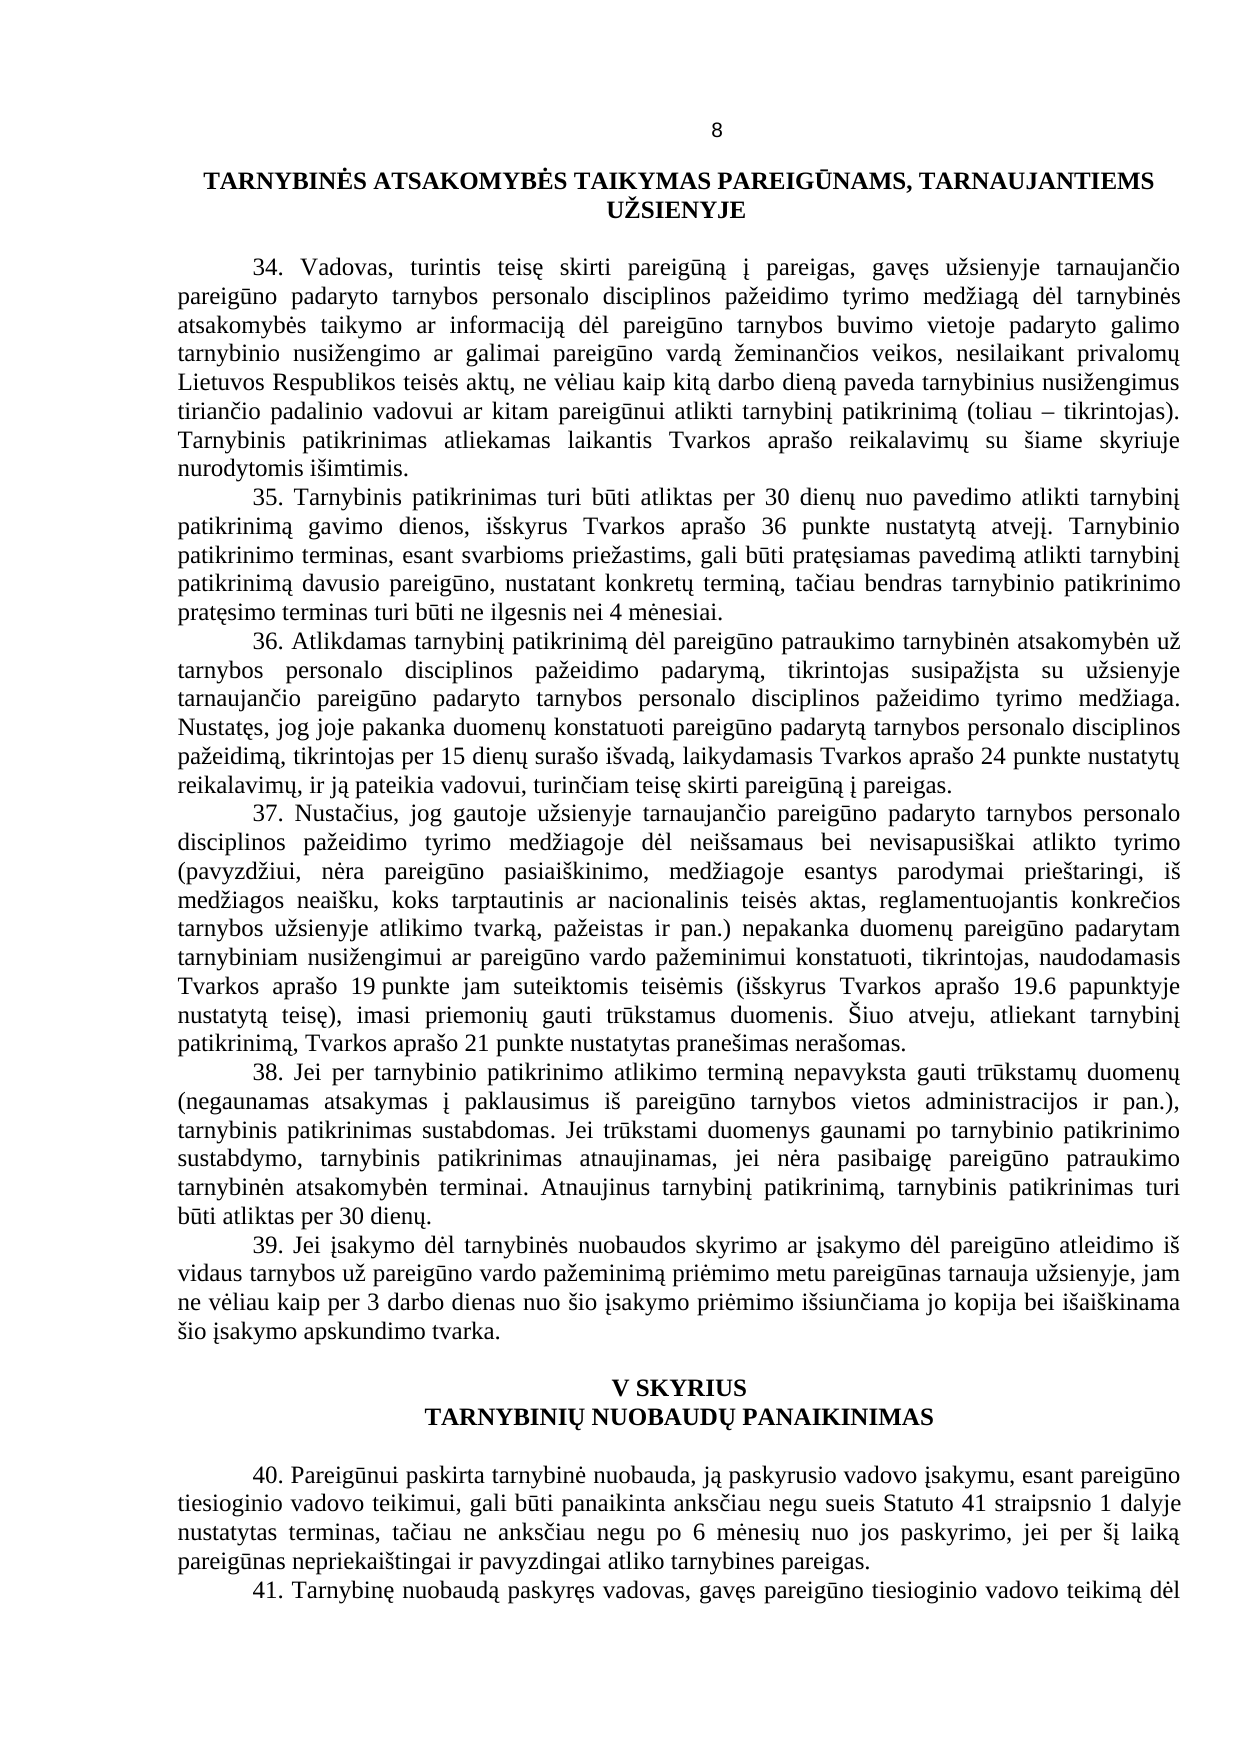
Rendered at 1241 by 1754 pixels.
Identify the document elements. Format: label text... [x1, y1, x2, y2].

text TARNYBINĖS ATSAKOMYBĖS TAIKYMAS PAREIGŪNAMS, TARNAUJANTIEMS UŽSIENYJE [177, 166, 1181, 223]
text 34. Vadovas, turintis teisę skirti pareigūną į pareigas, gavęs užsienyje tarnaujančio pareigūno padaryto tarnybos personalo disciplinos pažeidimo tyrimo medžiagą dėl tarnybinės atsakomybės taikymo ar informaciją dėl pareigūno tarnybos buvimo vietoje padaryto galimo tarnybinio nusižengimo ar galimai pareigūno vardą žeminančios veikos, nesilaikant privalomų Lietuvos Respublikos teisės aktų, ne vėliau kaip kitą darbo dieną paveda tarnybinius nusižengimus tiriančio padalinio vadovui ar kitam pareigūnui atlikti tarnybinį patikrinimą (toliau – tikrintojas). Tarnybinis patikrinimas atliekamas laikantis Tvarkos aprašo reikalavimų su šiame skyriuje nurodytomis išimtimis. [177, 252, 1181, 482]
text 40. Pareigūnui paskirta tarnybinė nuobauda, ją paskyrusio vadovo įsakymu, esant pareigūno tiesioginio vadovo teikimui, gali būti panaikinta anksčiau negu sueis Statuto 41 straipsnio 1 dalyje nustatytas terminas, tačiau ne anksčiau negu po 6 mėnesių nuo jos paskyrimo, jei per šį laiką pareigūnas nepriekaištingai ir pavyzdingai atliko tarnybines pareigas. [177, 1460, 1181, 1575]
text 36. Atlikdamas tarnybinį patikrinimą dėl pareigūno patraukimo tarnybinėn atsakomybėn už tarnybos personalo disciplinos pažeidimo padarymą, tikrintojas susipažįsta su užsienyje tarnaujančio pareigūno padaryto tarnybos personalo disciplinos pažeidimo tyrimo medžiaga. Nustatęs, jog joje pakanka duomenų konstatuoti pareigūno padarytą tarnybos personalo disciplinos pažeidimą, tikrintojas per 15 dienų surašo išvadą, laikydamasis Tvarkos aprašo 24 punkte nustatytų reikalavimų, ir ją pateikia vadovui, turinčiam teisę skirti pareigūną į pareigas. [177, 626, 1181, 798]
text V SKYRIUS [177, 1373, 1181, 1402]
text 35. Tarnybinis patikrinimas turi būti atliktas per 30 dienų nuo pavedimo atlikti tarnybinį patikrinimą gavimo dienos, išskyrus Tvarkos aprašo 36 punkte nustatytą atvejį. Tarnybinio patikrinimo terminas, esant svarbioms priežastims, gali būti pratęsiamas pavedimą atlikti tarnybinį patikrinimą davusio pareigūno, nustatant konkretų terminą, tačiau bendras tarnybinio patikrinimo pratęsimo terminas turi būti ne ilgesnis nei 4 mėnesiai. [177, 482, 1181, 626]
text 38. Jei per tarnybinio patikrinimo atlikimo terminą nepavyksta gauti trūkstamų duomenų (negaunamas atsakymas į paklausimus iš pareigūno tarnybos vietos administracijos ir pan.), tarnybinis patikrinimas sustabdomas. Jei trūkstami duomenys gaunami po tarnybinio patikrinimo sustabdymo, tarnybinis patikrinimas atnaujinamas, jei nėra pasibaigę pareigūno patraukimo tarnybinėn atsakomybėn terminai. Atnaujinus tarnybinį patikrinimą, tarnybinis patikrinimas turi būti atliktas per 30 dienų. [177, 1057, 1181, 1230]
text 39. Jei įsakymo dėl tarnybinės nuobaudos skyrimo ar įsakymo dėl pareigūno atleidimo iš vidaus tarnybos už pareigūno vardo pažeminimą priėmimo metu pareigūnas tarnauja užsienyje, jam ne vėliau kaip per 3 darbo dienas nuo šio įsakymo priėmimo išsiunčiama jo kopija bei išaiškinama šio įsakymo apskundimo tvarka. [177, 1230, 1181, 1345]
text 37. Nustačius, jog gautoje užsienyje tarnaujančio pareigūno padaryto tarnybos personalo disciplinos pažeidimo tyrimo medžiagoje dėl neišsamaus bei nevisapusiškai atlikto tyrimo (pavyzdžiui, nėra pareigūno pasiaiškinimo, medžiagoje esantys parodymai prieštaringi, iš medžiagos neaišku, koks tarptautinis ar nacionalinis teisės aktas, reglamentuojantis konkrečios tarnybos užsienyje atlikimo tvarką, pažeistas ir pan.) nepakanka duomenų pareigūno padarytam tarnybiniam nusižengimui ar pareigūno vardo pažeminimui konstatuoti, tikrintojas, naudodamasis Tvarkos aprašo 19 punkte jam suteiktomis teisėmis (išskyrus Tvarkos aprašo 19.6 papunktyje nustatytą teisę), imasi priemonių gauti trūkstamus duomenis. Šiuo atveju, atliekant tarnybinį patikrinimą, Tvarkos aprašo 21 punkte nustatytas pranešimas nerašomas. [177, 798, 1181, 1057]
text TARNYBINIŲ NUOBAUDŲ PANAIKINIMAS [177, 1402, 1181, 1431]
text 41. Tarnybinę nuobaudą paskyręs vadovas, gavęs pareigūno tiesioginio vadovo teikimą dėl [177, 1575, 1181, 1603]
